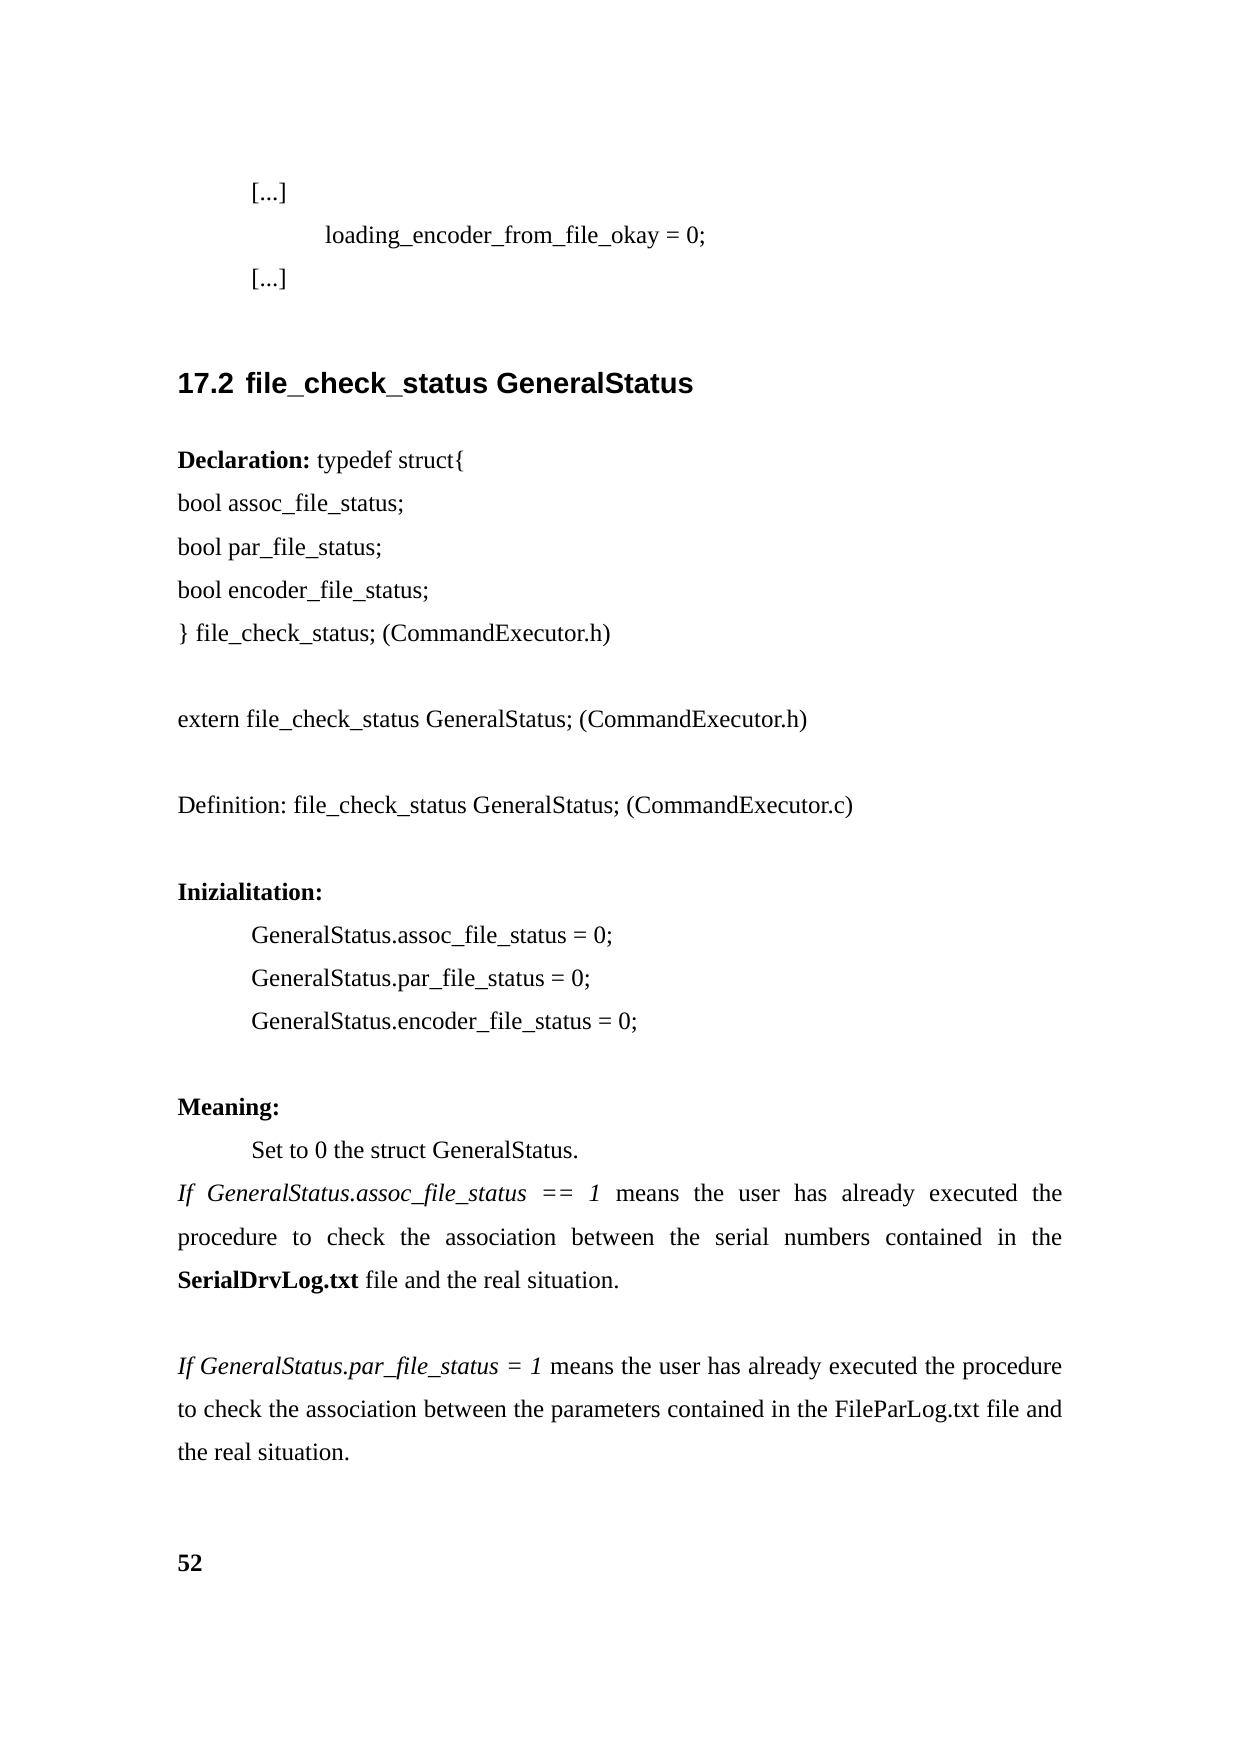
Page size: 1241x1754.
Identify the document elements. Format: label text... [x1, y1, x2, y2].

text Inizialitation: [177, 877, 1063, 905]
subtitle file_check_status GeneralStatus [177, 366, 1063, 399]
text bool assoc_file_status; [177, 488, 1063, 517]
text bool encoder_file_status; [177, 575, 1063, 603]
text Definition: file_check_status GeneralStatus; (CommandExecutor.c) [177, 790, 1063, 819]
text Set to 0 the struct GeneralStatus. [177, 1135, 1063, 1164]
text If GeneralStatus.assoc_file_status == 1 means the user has already executed the procedure to check the association between the serial numbers contained in the SerialDrvLog.txt file and the real situation. [177, 1178, 1063, 1293]
text GeneralStatus.par_file_status = 0; [177, 963, 1063, 992]
text GeneralStatus.assoc_file_status = 0; [177, 920, 1063, 948]
text If GeneralStatus.par_file_status = 1 means the user has already executed the procedure to check the association between the parameters contained in the FileParLog.txt file and the real situation. [177, 1351, 1063, 1466]
text [...] [177, 263, 1063, 292]
text loading_encoder_from_file_okay = 0; [177, 220, 1063, 249]
text extern file_check_status GeneralStatus; (CommandExecutor.h) [177, 704, 1063, 733]
text } file_check_status; (CommandExecutor.h) [177, 618, 1063, 647]
text GeneralStatus.encoder_file_status = 0; [177, 1006, 1063, 1035]
text bool par_file_status; [177, 532, 1063, 560]
text [...] [177, 177, 1063, 206]
text Meaning: [177, 1092, 1063, 1121]
text Declaration: typedef struct{ [177, 445, 1063, 474]
